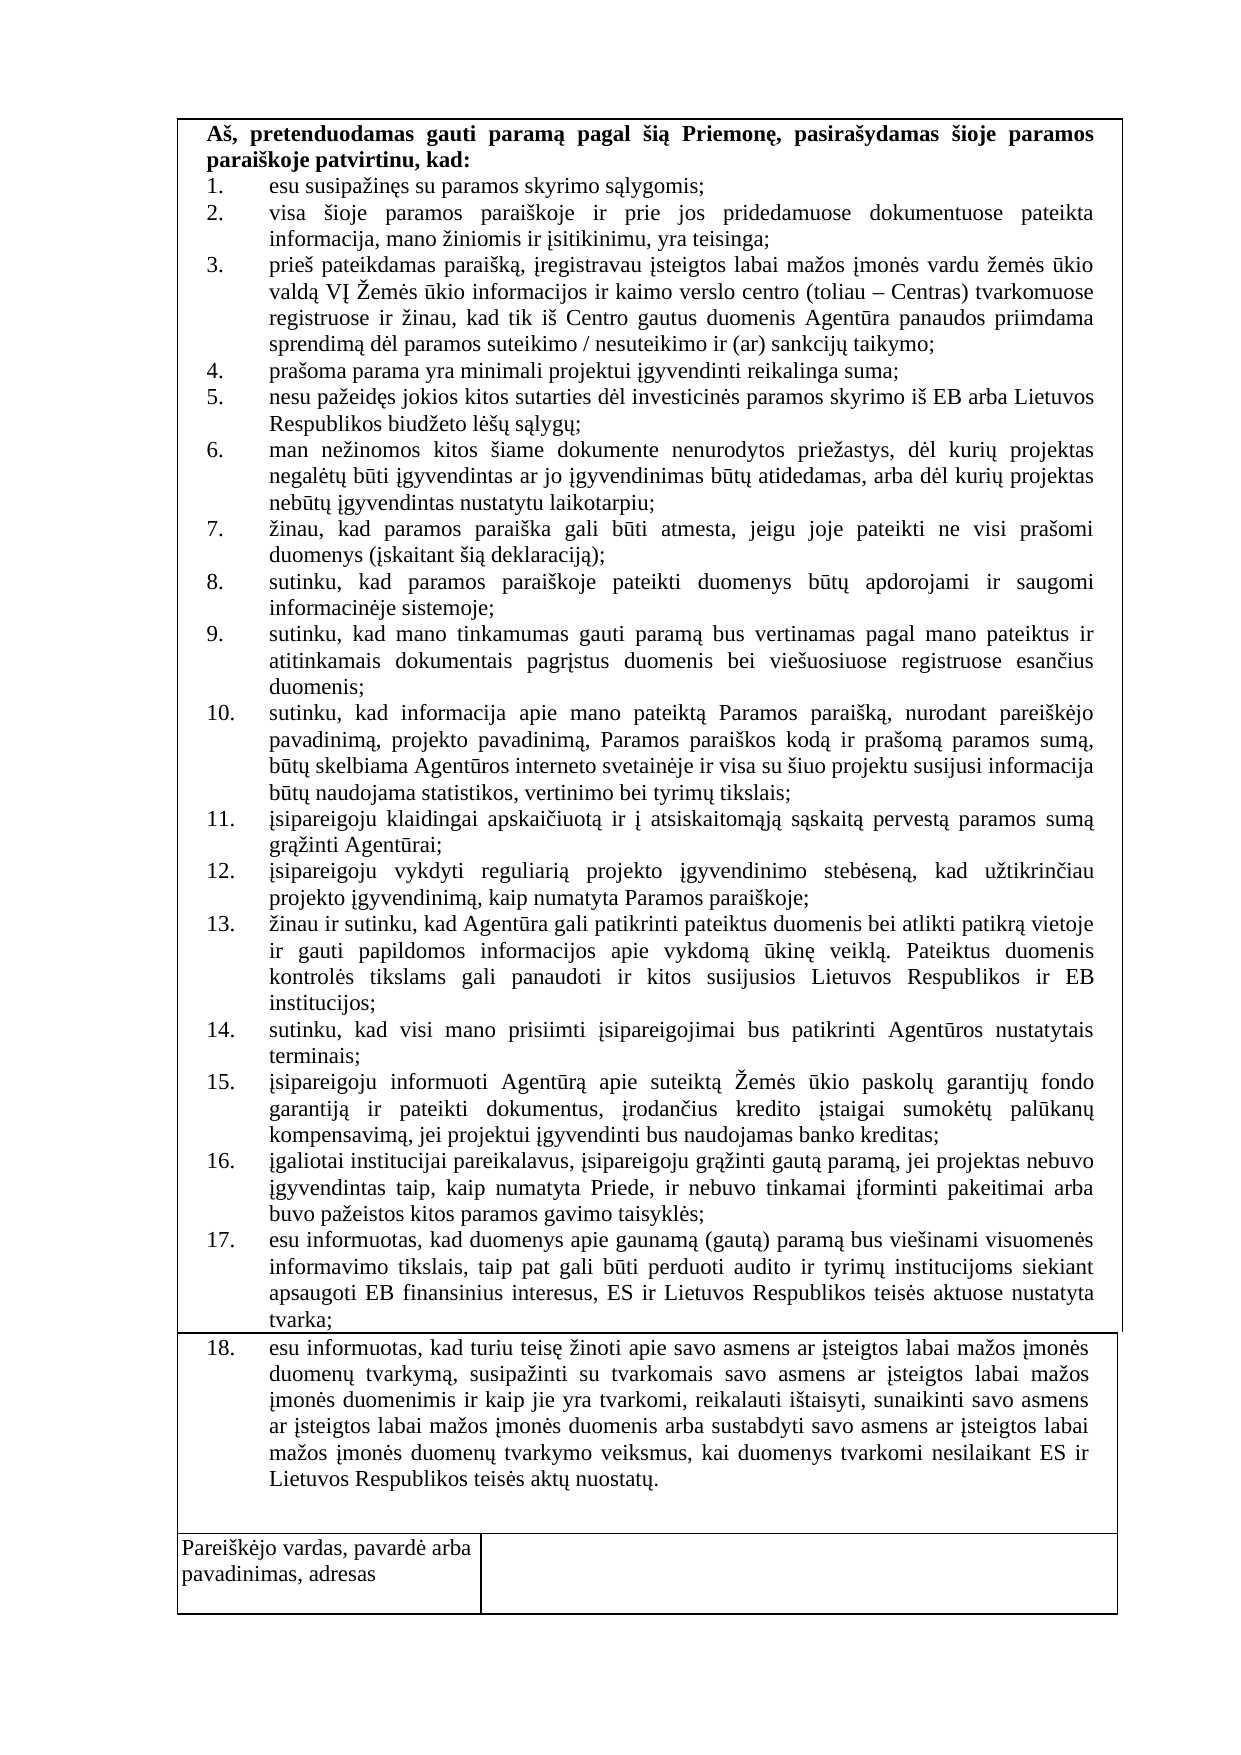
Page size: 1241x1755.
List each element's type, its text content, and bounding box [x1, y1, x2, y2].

table_cell [1118, 1332, 1122, 1533]
table_cell 18. esu informuotas, kad turiu teisę žinoti apie savo asmens ar įsteigtos labai mažos įmonės duomenų tvarkymą, susipažinti su tvarkomais savo asmens ar įsteigtos labai mažos įmonės duomenimis ir kaip jie yra tvarkomi, reikalauti ištaisyti, sunaikinti savo asmens ar įsteigtos labai mažos įmonės duomenis arba sustabdyti savo asmens ar įsteigtos labai mažos įmonės duomenų tvarkymo veiksmus, kai duomenys tvarkomi nesilaikant ES ir Lietuvos Respublikos teisės aktų nuostatų. [178, 1334, 1117, 1533]
table_cell [482, 1534, 1117, 1613]
table_cell [1118, 1561, 1122, 1613]
